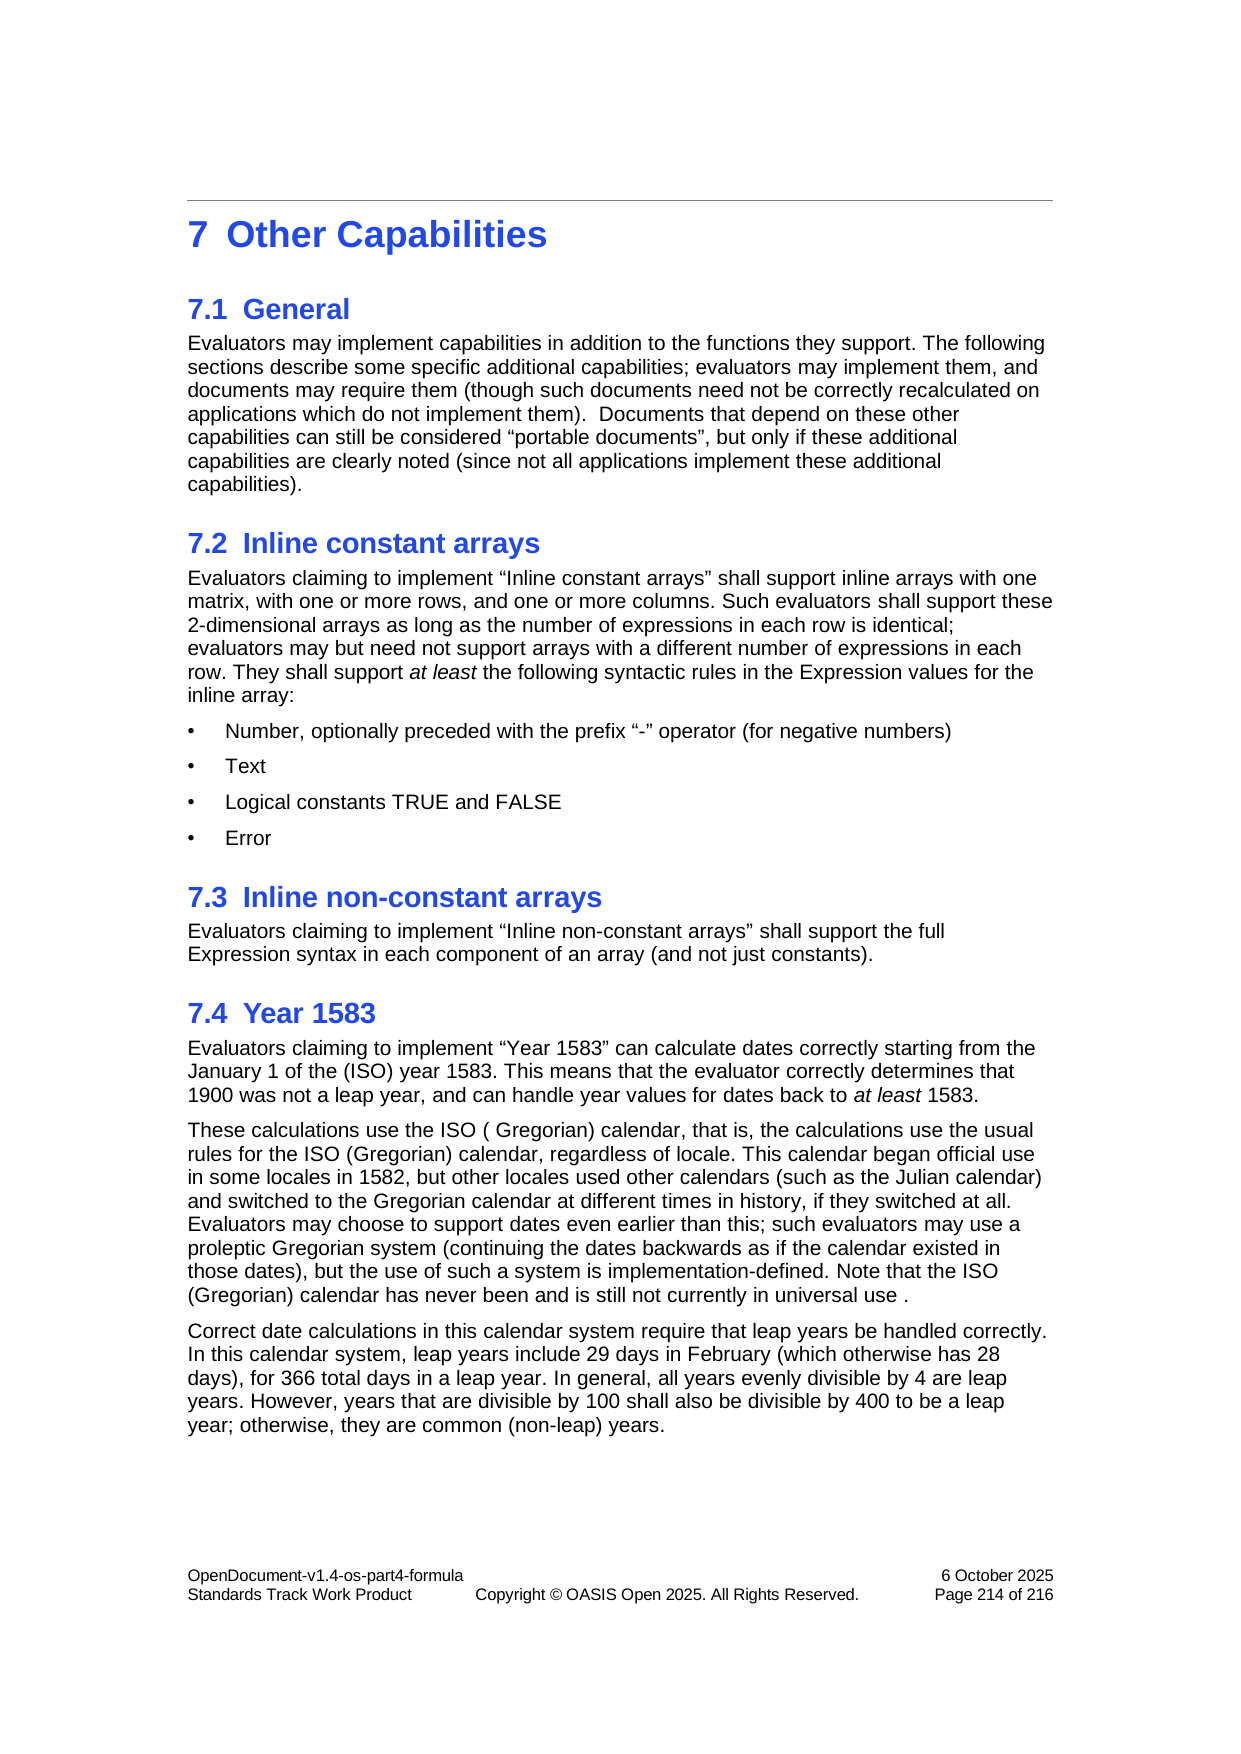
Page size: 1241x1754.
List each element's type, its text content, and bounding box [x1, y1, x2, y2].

text Evaluators claiming to implement “Inline non-constant arrays” shall support the full Expression syntax in each component of an array (and not just constants). [187, 919, 1053, 966]
text Correct date calculations in this calendar system require that leap years be handled correctly. In this calendar system, leap years include 29 days in February (which otherwise has 28 days), for 366 total days in a leap year. In general, all years evenly divisible by 4 are leap years. However, years that are divisible by 100 shall also be divisible by 400 to be a leap year; otherwise, they are common (non-leap) years. [187, 1319, 1053, 1437]
subtitle General [187, 293, 1053, 326]
list Number, optionally preceded with the prefix “-” operator (for negative numbers) [187, 719, 1053, 743]
list Text [187, 755, 1053, 778]
text These calculations use the ISO ( Gregorian) calendar, that is, the calculations use the usual rules for the ISO (Gregorian) calendar, regardless of locale. This calendar began official use in some locales in 1582, but other locales used other calendars (such as the Julian calendar) and switched to the Gregorian calendar at different times in history, if they switched at all. Evaluators may choose to support dates even earlier than this; such evaluators may use a proleptic Gregorian system (continuing the dates backwards as if the calendar existed in those dates), but the use of such a system is implementation-defined. Note that the ISO (Gregorian) calendar has never been and is still not currently in universal use . [187, 1119, 1053, 1307]
text Evaluators claiming to implement “Inline constant arrays” shall support inline arrays with one matrix, with one or more rows, and one or more columns. Such evaluators shall support these 2-dimensional arrays as long as the number of expressions in each row is identical; evaluators may but need not support arrays with a different number of expressions in each row. They shall support at least the following syntactic rules in the Expression values for the inline array: [187, 566, 1053, 707]
text Evaluators may implement capabilities in addition to the functions they support. The following sections describe some specific additional capabilities; evaluators may implement them, and documents may require them (though such documents need not be correctly recalculated on applications which do not implement them). Documents that depend on these other capabilities can still be considered “portable documents”, but only if these additional capabilities are clearly noted (since not all applications implement these additional capabilities). [187, 332, 1053, 496]
subtitle Inline constant arrays [187, 527, 1053, 560]
subtitle Other Capabilities [187, 201, 1053, 256]
text Evaluators claiming to implement “Year 1583” can calculate dates correctly starting from the January 1 of the (ISO) year 1583. This means that the evaluator correctly determines that 1900 was not a leap year, and can handle year values for dates back to at least 1583. [187, 1036, 1053, 1107]
subtitle Inline non-constant arrays [187, 881, 1053, 913]
list Error [187, 826, 1053, 850]
list Logical constants TRUE and FALSE [187, 791, 1053, 814]
subtitle Year 1583 [187, 997, 1053, 1030]
